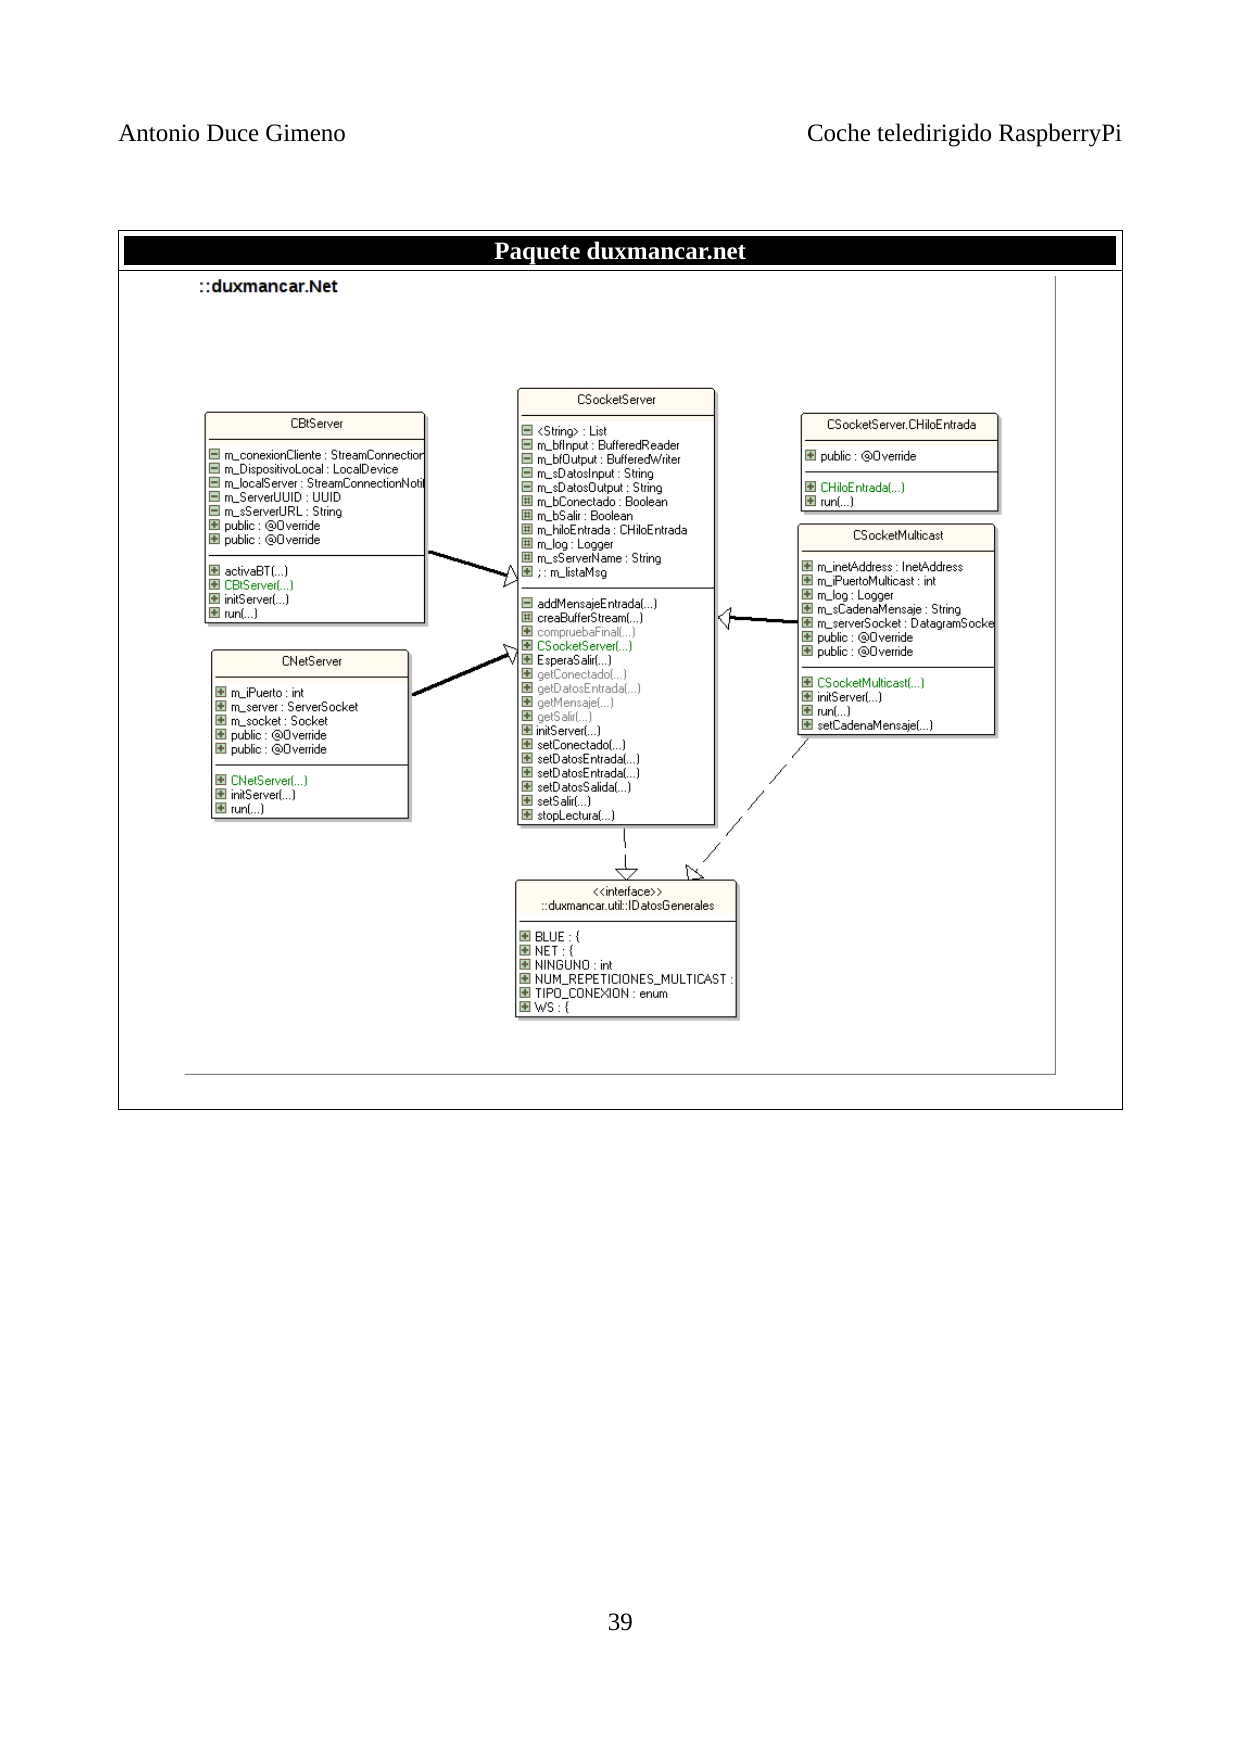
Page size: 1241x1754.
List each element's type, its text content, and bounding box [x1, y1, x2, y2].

table_cell [119, 271, 1122, 1109]
table_header Paquete duxmancar.net [119, 231, 1122, 270]
picture [184, 276, 1056, 1075]
